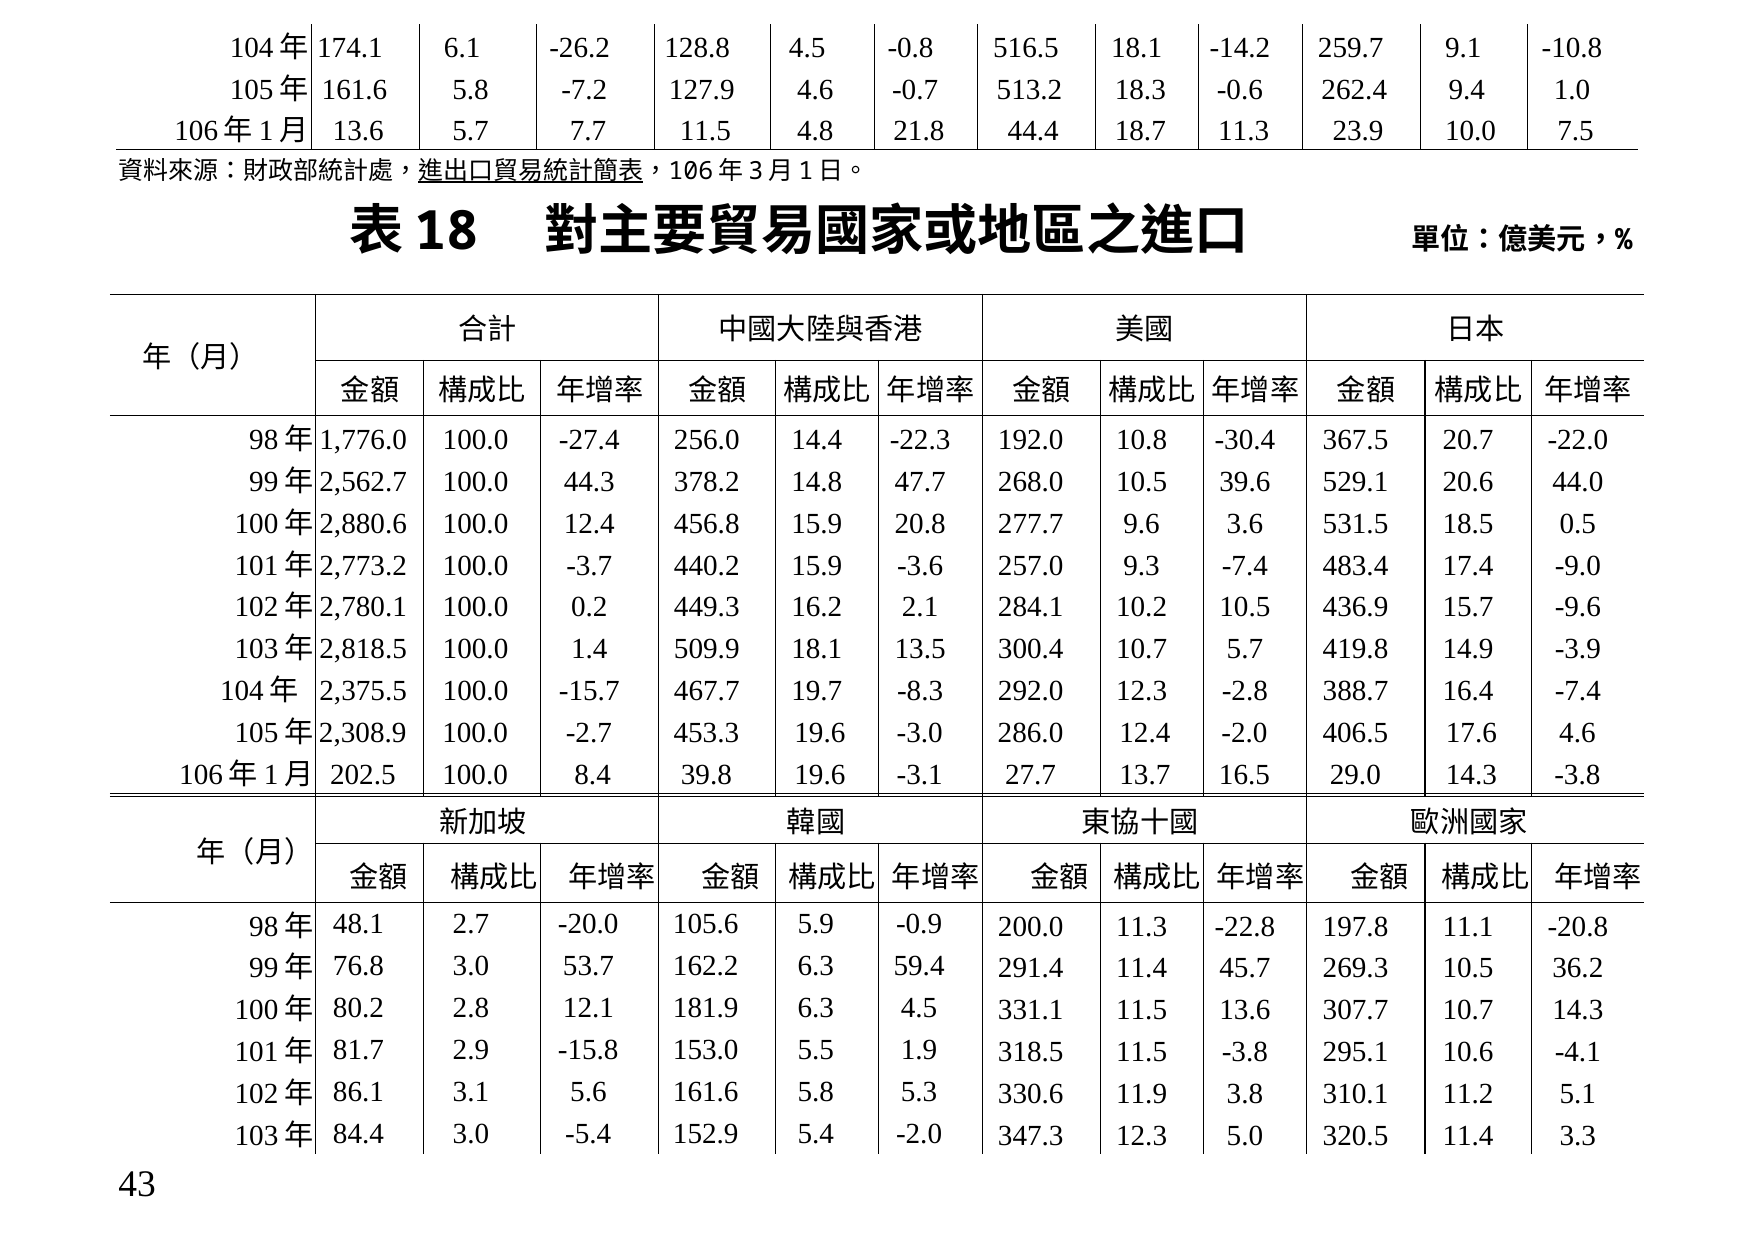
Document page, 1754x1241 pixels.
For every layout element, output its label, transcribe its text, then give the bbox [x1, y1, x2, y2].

table_cell -20.8 [1532, 903, 1644, 944]
table_cell 483.4 [1307, 541, 1424, 583]
table_cell 101年 [110, 541, 315, 583]
table_cell 1.4 [541, 625, 658, 667]
table_cell 331.1 [983, 986, 1100, 1028]
table_cell 年（月） [110, 797, 315, 902]
table_cell 18.5 [1426, 500, 1531, 541]
table_cell 269.3 [1307, 944, 1424, 986]
table_cell 318.5 [983, 1028, 1100, 1070]
table_cell 162.2 [659, 944, 775, 986]
table_cell 18.1 [1096, 24, 1198, 66]
table_cell -3.6 [879, 541, 982, 583]
table_cell 11.5 [1101, 986, 1203, 1028]
table_cell 18.3 [1096, 66, 1198, 107]
table_cell 年增率 [1204, 844, 1306, 902]
table_cell 2,780.1 [316, 583, 423, 625]
table_cell 12.3 [1101, 1112, 1203, 1154]
table_cell 20.8 [879, 500, 982, 541]
table_cell 2.1 [879, 583, 982, 625]
table_cell 100.0 [424, 583, 540, 625]
text 資料來源：財政部統計處，進出口貿易統計簡表，106年3月1日。 [118, 150, 1636, 186]
table_cell 197.8 [1307, 903, 1424, 944]
table_cell 2,880.6 [316, 500, 423, 541]
table_cell -0.9 [879, 903, 982, 944]
table_cell 13.5 [879, 625, 982, 667]
table_cell 513.2 [978, 66, 1095, 107]
table_cell 378.2 [659, 458, 775, 499]
table_cell 320.5 [1307, 1112, 1424, 1154]
table_cell 104年 [110, 667, 315, 709]
table_cell 7.7 [537, 108, 654, 149]
table_cell 103年 [110, 1112, 315, 1154]
table_cell 9.6 [1101, 500, 1203, 541]
table_cell 13.6 [312, 108, 419, 149]
table_cell -2.7 [541, 709, 658, 751]
table_cell 5.6 [541, 1070, 658, 1112]
table_cell 330.6 [983, 1070, 1100, 1112]
table_cell 金額 [983, 844, 1100, 902]
table_cell 構成比 [776, 361, 878, 415]
table_cell 104年 [116, 24, 311, 66]
table_cell -0.7 [875, 66, 977, 107]
table_cell 10.0 [1421, 108, 1527, 149]
table_cell 100.0 [424, 541, 540, 583]
table_cell 456.8 [659, 500, 775, 541]
table_cell 11.5 [655, 108, 770, 149]
table_cell 9.3 [1101, 541, 1203, 583]
table_cell 金額 [659, 361, 775, 415]
table_cell 3.8 [1204, 1070, 1306, 1112]
table_cell 106年1月 [110, 751, 315, 793]
table_cell 4.8 [771, 108, 874, 149]
table_cell 127.9 [655, 66, 770, 107]
table_cell 98年 [110, 416, 315, 458]
table_cell 3.0 [424, 1112, 540, 1154]
table_cell 17.6 [1426, 709, 1531, 751]
table_cell 2,562.7 [316, 458, 423, 499]
table_cell 14.3 [1426, 751, 1531, 793]
table_cell 10.7 [1101, 625, 1203, 667]
table_cell 48.1 [316, 903, 423, 944]
table_cell -7.2 [537, 66, 654, 107]
table_cell 307.7 [1307, 986, 1424, 1028]
table_cell 年增率 [879, 361, 982, 415]
table_cell -9.6 [1532, 583, 1644, 625]
table_cell 10.7 [1426, 986, 1531, 1028]
table_cell 100.0 [424, 625, 540, 667]
table_cell -3.9 [1532, 625, 1644, 667]
table_cell 59.4 [879, 944, 982, 986]
table_cell 10.2 [1101, 583, 1203, 625]
table_cell 11.4 [1426, 1112, 1531, 1154]
table_cell 19.6 [776, 751, 878, 793]
table_cell 15.7 [1426, 583, 1531, 625]
table_cell 19.6 [776, 709, 878, 751]
table_cell 2.7 [424, 903, 540, 944]
table_cell 3.1 [424, 1070, 540, 1112]
subtitle 表18 對主要貿易國家或地區之進口 單位：億美元，% [118, 186, 1636, 265]
table_cell 53.7 [541, 944, 658, 986]
table_cell 5.8 [776, 1070, 878, 1112]
table_cell 44.4 [978, 108, 1095, 149]
table_cell 102年 [110, 583, 315, 625]
table_cell 467.7 [659, 667, 775, 709]
table_cell 300.4 [983, 625, 1100, 667]
table_cell 20.7 [1426, 416, 1531, 458]
table_cell -0.8 [875, 24, 977, 66]
table_cell 1,776.0 [316, 416, 423, 458]
table_cell 100.0 [424, 458, 540, 499]
table_cell 12.4 [1101, 709, 1203, 751]
table_cell 291.4 [983, 944, 1100, 986]
table_cell 202.5 [316, 751, 423, 793]
table_cell 12.4 [541, 500, 658, 541]
table_cell -3.8 [1532, 751, 1644, 793]
table_cell 年增率 [1532, 844, 1644, 902]
table_cell 東協十國 [983, 797, 1306, 843]
table_cell 5.4 [776, 1112, 878, 1154]
table_cell 年增率 [879, 844, 982, 902]
table_cell 101年 [110, 1028, 315, 1070]
table_cell 509.9 [659, 625, 775, 667]
table_cell 6.3 [776, 944, 878, 986]
table_cell 6.1 [420, 24, 536, 66]
table_cell 11.3 [1101, 903, 1203, 944]
table_cell 13.7 [1101, 751, 1203, 793]
table_cell -20.0 [541, 903, 658, 944]
table_cell 36.2 [1532, 944, 1644, 986]
table_header 日本 [1307, 295, 1644, 360]
table_cell -9.0 [1532, 541, 1644, 583]
table_cell 440.2 [659, 541, 775, 583]
table_cell 16.5 [1204, 751, 1306, 793]
table_cell -7.4 [1532, 667, 1644, 709]
table_cell 11.4 [1101, 944, 1203, 986]
table_cell 81.7 [316, 1028, 423, 1070]
table_cell 11.2 [1426, 1070, 1531, 1112]
table_cell 449.3 [659, 583, 775, 625]
table_cell 6.3 [776, 986, 878, 1028]
table_cell 257.0 [983, 541, 1100, 583]
table_cell 99年 [110, 944, 315, 986]
table_cell -10.8 [1528, 24, 1638, 66]
table_cell 0.5 [1532, 500, 1644, 541]
table_cell 12.1 [541, 986, 658, 1028]
table_cell 構成比 [424, 361, 540, 415]
table_cell 構成比 [776, 844, 878, 902]
table_cell 103年 [110, 625, 315, 667]
table_cell 21.8 [875, 108, 977, 149]
table_cell 10.8 [1101, 416, 1203, 458]
table_cell 14.9 [1426, 625, 1531, 667]
table_cell 14.8 [776, 458, 878, 499]
table_cell 2,308.9 [316, 709, 423, 751]
table_cell 100年 [110, 500, 315, 541]
table_cell 1.0 [1528, 66, 1638, 107]
table_cell 256.0 [659, 416, 775, 458]
table_cell 76.8 [316, 944, 423, 986]
table_cell 5.8 [420, 66, 536, 107]
table_cell 200.0 [983, 903, 1100, 944]
table_cell -0.6 [1199, 66, 1302, 107]
table_cell 5.5 [776, 1028, 878, 1070]
table_cell 105年 [116, 66, 311, 107]
table_cell 年增率 [541, 361, 658, 415]
table_cell 15.9 [776, 500, 878, 541]
table_cell -4.1 [1532, 1028, 1644, 1070]
table_cell 259.7 [1303, 24, 1420, 66]
table_cell 15.9 [776, 541, 878, 583]
table_cell -22.0 [1532, 416, 1644, 458]
table_cell -30.4 [1204, 416, 1306, 458]
table_cell 100.0 [424, 416, 540, 458]
table_cell -27.4 [541, 416, 658, 458]
table_cell 174.1 [312, 24, 419, 66]
table_cell 105.6 [659, 903, 775, 944]
table_cell -2.0 [1204, 709, 1306, 751]
table_cell 17.4 [1426, 541, 1531, 583]
table_cell 4.6 [1532, 709, 1644, 751]
table_cell 16.4 [1426, 667, 1531, 709]
table_cell 9.1 [1421, 24, 1527, 66]
table_cell 516.5 [978, 24, 1095, 66]
table_cell 11.1 [1426, 903, 1531, 944]
table_cell 0.2 [541, 583, 658, 625]
table_cell -22.8 [1204, 903, 1306, 944]
table_cell 8.4 [541, 751, 658, 793]
table_cell 86.1 [316, 1070, 423, 1112]
table_cell -15.7 [541, 667, 658, 709]
table_cell 11.9 [1101, 1070, 1203, 1112]
table_cell 11.5 [1101, 1028, 1203, 1070]
table_cell 構成比 [1426, 361, 1531, 415]
table_cell 100.0 [424, 751, 540, 793]
table_cell 29.0 [1307, 751, 1424, 793]
table_cell 102年 [110, 1070, 315, 1112]
table_cell 5.7 [1204, 625, 1306, 667]
table_cell -5.4 [541, 1112, 658, 1154]
table_cell 100.0 [424, 500, 540, 541]
table_cell -3.7 [541, 541, 658, 583]
table_cell 262.4 [1303, 66, 1420, 107]
table_cell 105年 [110, 709, 315, 751]
table_header 美國 [983, 295, 1306, 360]
table_cell 10.5 [1426, 944, 1531, 986]
table_cell -22.3 [879, 416, 982, 458]
table_cell 99年 [110, 458, 315, 499]
table_cell 268.0 [983, 458, 1100, 499]
table_cell 153.0 [659, 1028, 775, 1070]
table_cell 80.2 [316, 986, 423, 1028]
table_cell -26.2 [537, 24, 654, 66]
table_cell 9.4 [1421, 66, 1527, 107]
table_cell 23.9 [1303, 108, 1420, 149]
table_cell 年增率 [541, 844, 658, 902]
table_cell -2.8 [1204, 667, 1306, 709]
table_cell 構成比 [1101, 844, 1203, 902]
table_cell 347.3 [983, 1112, 1100, 1154]
table_cell 10.5 [1101, 458, 1203, 499]
table_cell 192.0 [983, 416, 1100, 458]
table_cell 44.3 [541, 458, 658, 499]
table_cell 金額 [983, 361, 1100, 415]
table_cell 286.0 [983, 709, 1100, 751]
table_cell 2.9 [424, 1028, 540, 1070]
table_cell 構成比 [1426, 844, 1531, 902]
table_cell 181.9 [659, 986, 775, 1028]
table_cell 10.6 [1426, 1028, 1531, 1070]
table_cell 金額 [659, 844, 775, 902]
table_cell 295.1 [1307, 1028, 1424, 1070]
table_cell 531.5 [1307, 500, 1424, 541]
table_cell 5.3 [879, 1070, 982, 1112]
table_cell 3.0 [424, 944, 540, 986]
table_cell -3.8 [1204, 1028, 1306, 1070]
table_cell 367.5 [1307, 416, 1424, 458]
table_cell 419.8 [1307, 625, 1424, 667]
table_cell 金額 [316, 361, 423, 415]
table_cell 金額 [1307, 844, 1424, 902]
table_cell 金額 [1307, 361, 1424, 415]
table_cell 3.3 [1532, 1112, 1644, 1154]
table_cell 5.0 [1204, 1112, 1306, 1154]
table_header 年（月） [110, 295, 315, 415]
table_cell 100.0 [424, 667, 540, 709]
table_cell 金額 [316, 844, 423, 902]
table_cell 5.7 [420, 108, 536, 149]
table_cell 284.1 [983, 583, 1100, 625]
table_cell 161.6 [312, 66, 419, 107]
table_cell 292.0 [983, 667, 1100, 709]
table_cell 19.7 [776, 667, 878, 709]
table_cell -7.4 [1204, 541, 1306, 583]
table_cell 3.6 [1204, 500, 1306, 541]
table_cell 152.9 [659, 1112, 775, 1154]
table_cell 11.3 [1199, 108, 1302, 149]
table_cell -8.3 [879, 667, 982, 709]
table_cell 2.8 [424, 986, 540, 1028]
table_cell 44.0 [1532, 458, 1644, 499]
table_cell 2,818.5 [316, 625, 423, 667]
table_cell 2,773.2 [316, 541, 423, 583]
table_cell 84.4 [316, 1112, 423, 1154]
table_cell 歐洲國家 [1307, 797, 1644, 843]
table_cell 構成比 [424, 844, 540, 902]
table_cell 39.8 [659, 751, 775, 793]
table_cell 16.2 [776, 583, 878, 625]
table_cell 39.6 [1204, 458, 1306, 499]
table_cell -2.0 [879, 1112, 982, 1154]
table_cell 310.1 [1307, 1070, 1424, 1112]
table_cell 韓國 [659, 797, 982, 843]
table_cell 277.7 [983, 500, 1100, 541]
table_cell -3.1 [879, 751, 982, 793]
table_cell 406.5 [1307, 709, 1424, 751]
table_cell 45.7 [1204, 944, 1306, 986]
table_cell 12.3 [1101, 667, 1203, 709]
table_cell 新加坡 [316, 797, 658, 843]
table_cell 年增率 [1532, 361, 1644, 415]
table_cell 47.7 [879, 458, 982, 499]
table_cell -15.8 [541, 1028, 658, 1070]
table_cell 18.1 [776, 625, 878, 667]
table_cell 27.7 [983, 751, 1100, 793]
table_cell 453.3 [659, 709, 775, 751]
table_cell 4.5 [771, 24, 874, 66]
table_cell 5.1 [1532, 1070, 1644, 1112]
table_cell 98年 [110, 903, 315, 944]
table_cell 106年1月 [116, 108, 311, 149]
table_cell 13.6 [1204, 986, 1306, 1028]
table_cell 年增率 [1204, 361, 1306, 415]
table_cell 構成比 [1101, 361, 1203, 415]
table_cell -14.2 [1199, 24, 1302, 66]
table_cell 388.7 [1307, 667, 1424, 709]
table_cell 100.0 [424, 709, 540, 751]
table_cell 7.5 [1528, 108, 1638, 149]
table_cell 161.6 [659, 1070, 775, 1112]
table_cell 5.9 [776, 903, 878, 944]
table_cell 14.3 [1532, 986, 1644, 1028]
table_cell 10.5 [1204, 583, 1306, 625]
table_cell 4.6 [771, 66, 874, 107]
table_cell -3.0 [879, 709, 982, 751]
table_cell 128.8 [655, 24, 770, 66]
table_cell 18.7 [1096, 108, 1198, 149]
table_cell 20.6 [1426, 458, 1531, 499]
table_cell 1.9 [879, 1028, 982, 1070]
table_cell 2,375.5 [316, 667, 423, 709]
table_cell 529.1 [1307, 458, 1424, 499]
table_cell 436.9 [1307, 583, 1424, 625]
table_cell 4.5 [879, 986, 982, 1028]
table_header 合計 [316, 295, 658, 360]
table_header 中國大陸與香港 [659, 295, 982, 360]
table_cell 100年 [110, 986, 315, 1028]
table_cell 14.4 [776, 416, 878, 458]
